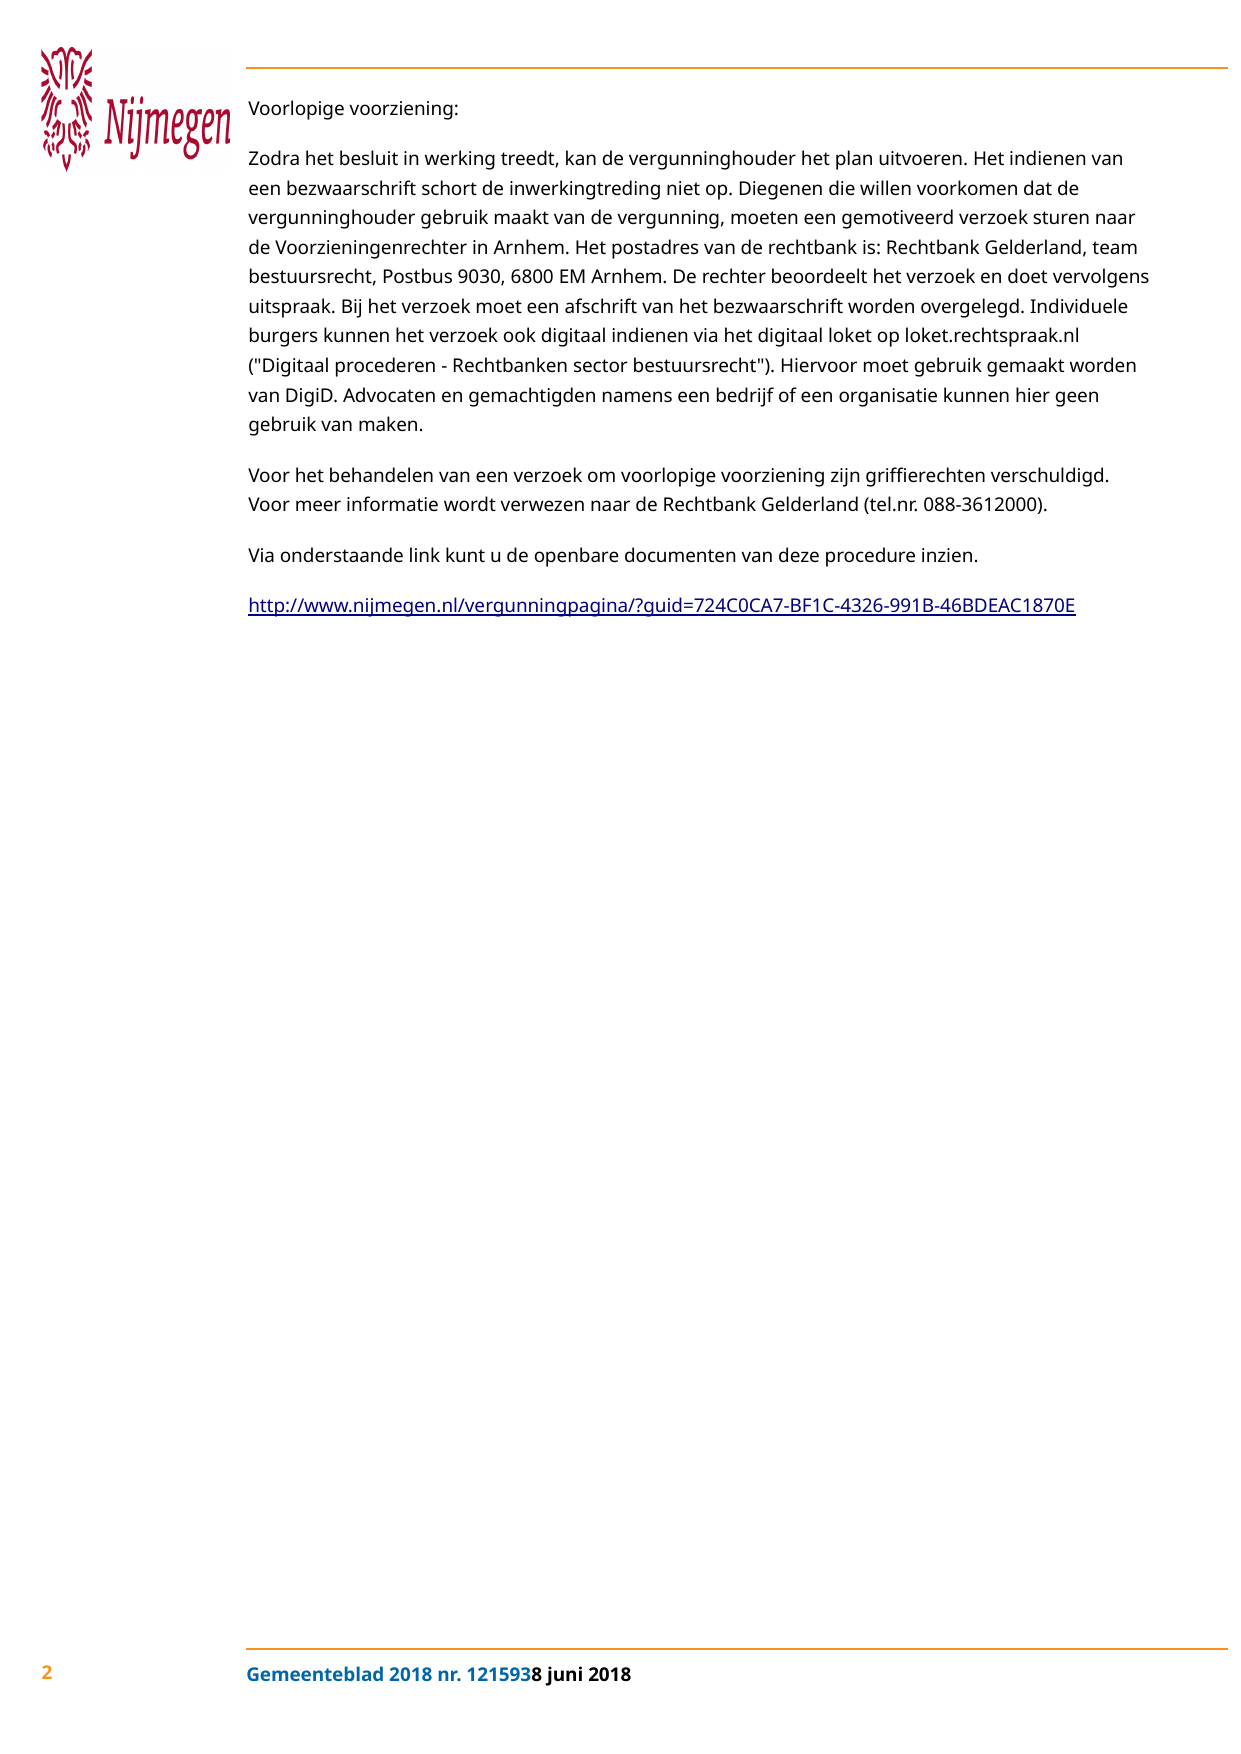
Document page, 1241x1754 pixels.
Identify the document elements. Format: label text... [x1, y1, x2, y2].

text Voorlopige voorziening: [248, 95, 1152, 121]
text Via onderstaande link kunt u de openbare documenten van deze procedure inzien. [248, 542, 1152, 568]
picture [41, 47, 231, 172]
text Zodra het besluit in werking treedt, kan de vergunninghouder het plan uitvoeren. Het indienen van een bezwaarschrift schort de inwerkingtreding niet op. Diegenen die willen voorkomen dat de vergunninghouder gebruik maakt van de vergunning, moeten een gemotiveerd verzoek sturen naar de Voorzieningenrechter in Arnhem. Het postadres van de rechtbank is: Rechtbank Gelderland, team bestuursrecht, Postbus 9030, 6800 EM Arnhem. De rechter beoordeelt het verzoek en doet vervolgens uitspraak. Bij het verzoek moet een afschrift van het bezwaarschrift worden overgelegd. Individuele burgers kunnen het verzoek ook digitaal indienen via het digitaal loket op loket.rechtspraak.nl ("Digitaal procederen - Rechtbanken sector bestuursrecht"). Hiervoor moet gebruik gemaakt worden van DigiD. Advocaten en gemachtigden namens een bedrijf of een organisatie kunnen hier geen gebruik van maken. [248, 145, 1152, 437]
text Voor het behandelen van een verzoek om voorlopige voorziening zijn griffierechten verschuldigd. Voor meer informatie wordt verwezen naar de Rechtbank Gelderland (tel.nr. 088-3612000). [248, 462, 1152, 517]
text http://www.nijmegen.nl/vergunningpagina/?guid=724C0CA7-BF1C-4326-991B-46BDEAC1870E [248, 592, 1152, 618]
